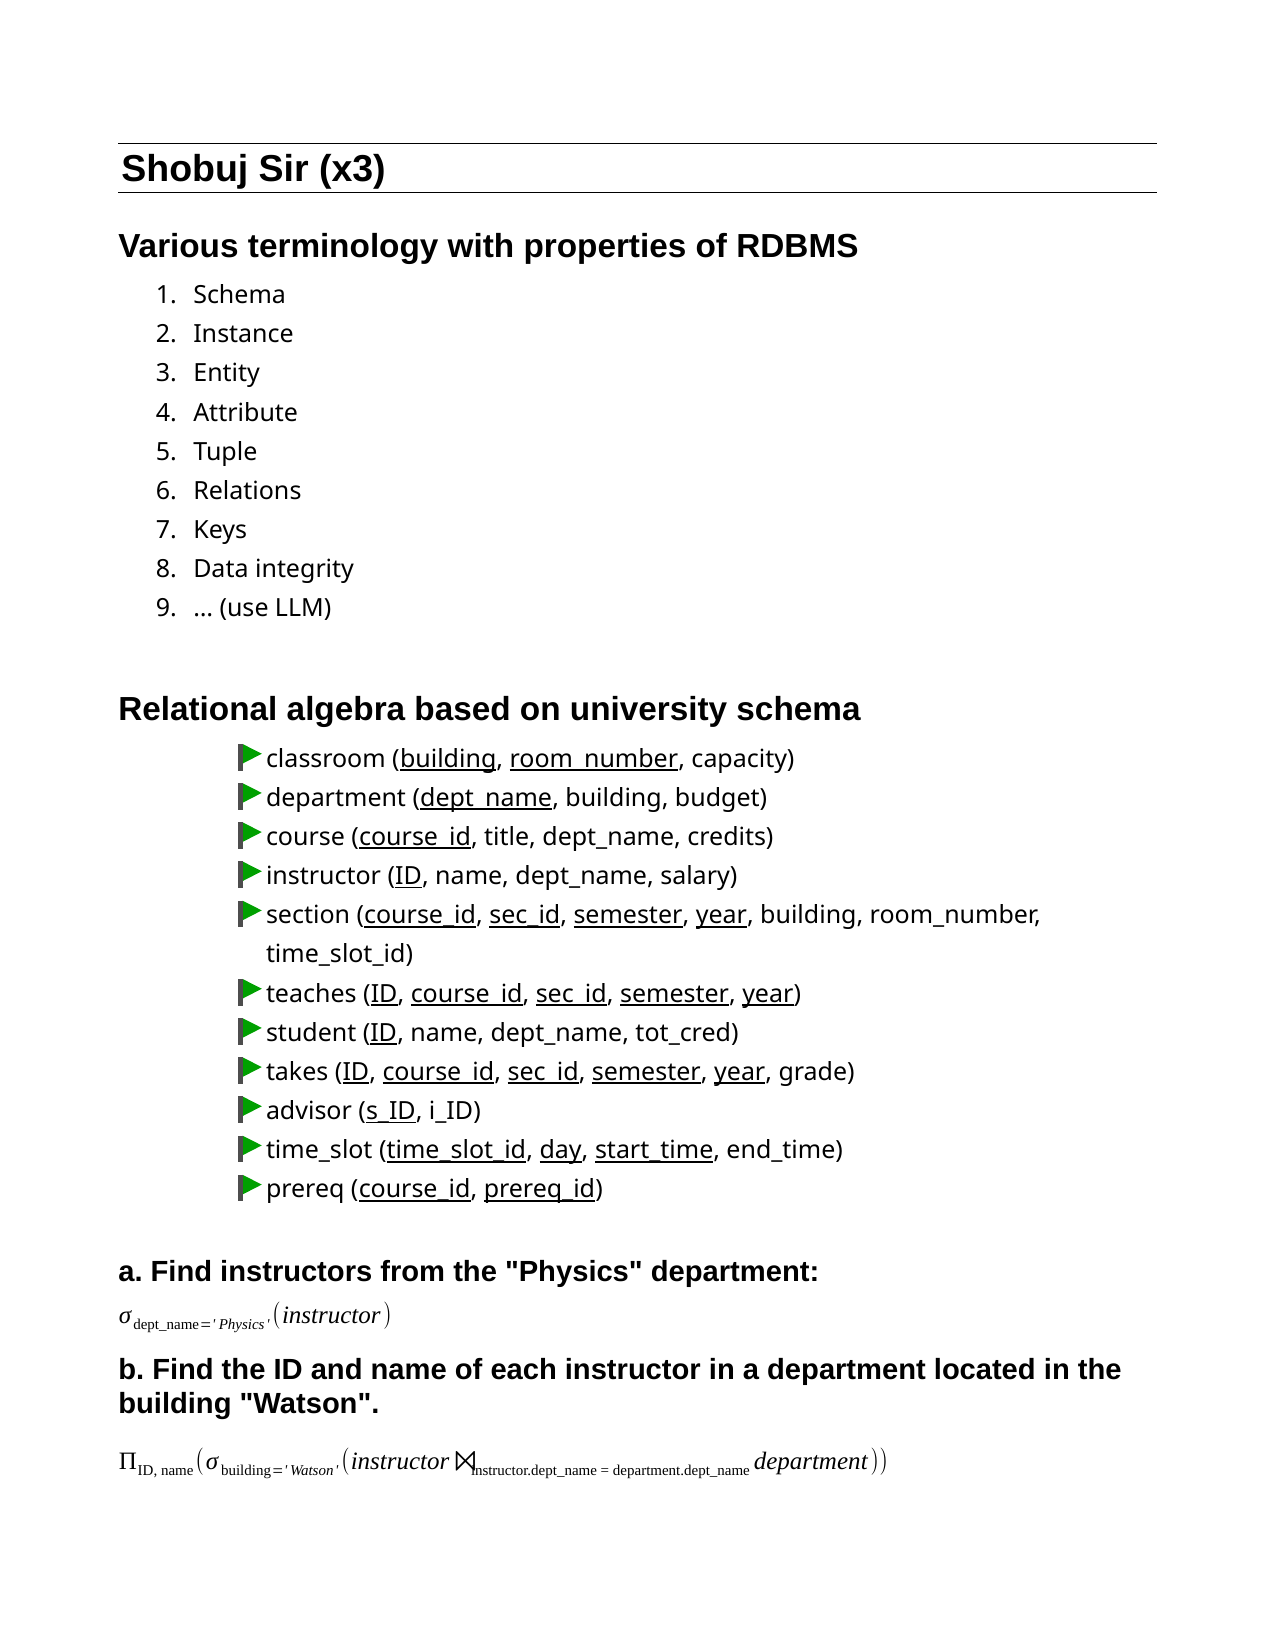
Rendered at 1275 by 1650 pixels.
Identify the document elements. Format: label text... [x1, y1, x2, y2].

list time_slot (time_slot_id, day, start_time, end_time) [236, 1132, 1157, 1166]
list Tuple [156, 433, 1157, 467]
list student (ID, name, dept_name, tot_cred) [236, 1014, 1157, 1048]
list Entity [156, 355, 1157, 389]
list Keys [156, 512, 1157, 546]
subtitle Various terminology with properties of RDBMS [118, 226, 1157, 264]
list prereq (course_id, prereq_id) [236, 1171, 1157, 1205]
list Data integrity [156, 551, 1157, 585]
list classroom (building, room_number, capacity) [236, 740, 1157, 774]
list section (course_id, sec_id, semester, year, building, room_number, time_slot_id) [236, 897, 1157, 970]
list instructor (ID, name, dept_name, salary) [236, 858, 1157, 892]
list department (dept_name, building, budget) [236, 779, 1157, 813]
list … (use LLM) [156, 590, 1157, 624]
list takes (ID, course_id, sec_id, semester, year, grade) [236, 1053, 1157, 1088]
list Schema [156, 277, 1157, 311]
subtitle Shobuj Sir (x3) [118, 144, 1157, 192]
list Attribute [156, 394, 1157, 428]
list course (course_id, title, dept_name, credits) [236, 818, 1157, 853]
list Relations [156, 473, 1157, 507]
list teaches (ID, course_id, sec_id, semester, year) [236, 975, 1157, 1009]
subtitle b. Find the ID and name of each instructor in a department located in the building "Watson". [118, 1352, 1157, 1419]
subtitle Relational algebra based on university schema [118, 689, 1157, 728]
subtitle a. Find instructors from the "Physics" department: [118, 1254, 1157, 1288]
list advisor (s_ID, i_ID) [236, 1093, 1157, 1127]
list Instance [156, 316, 1157, 350]
